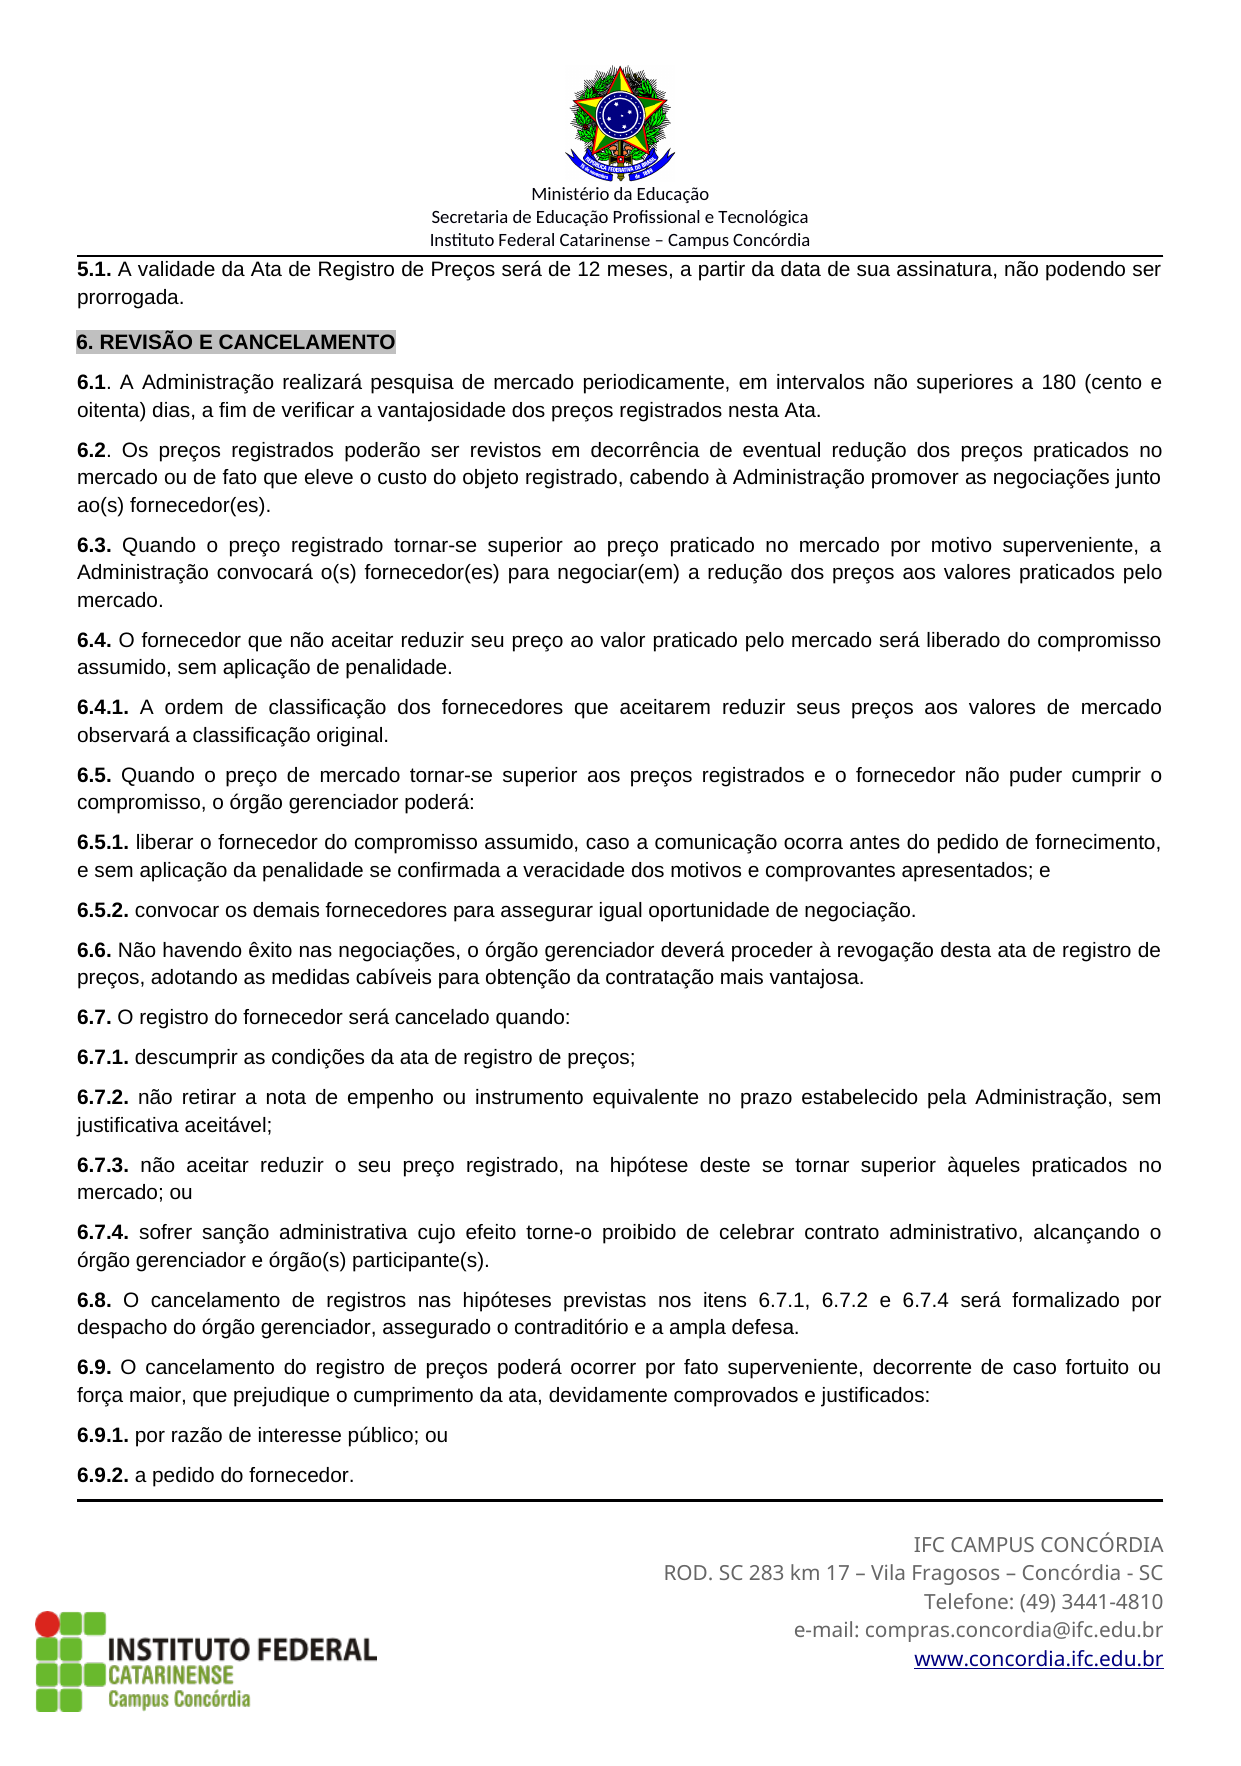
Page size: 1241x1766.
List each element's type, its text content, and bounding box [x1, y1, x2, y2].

text 6.5. Quando o preço de mercado tornar-se superior aos preços registrados e o fornecedor não puder cumprir o compromisso, o órgão gerenciador poderá: [77, 762, 1163, 814]
text 6.7.2. não retirar a nota de empenho ou instrumento equivalente no prazo estabelecido pela Administração, sem justificativa aceitável; [77, 1085, 1163, 1136]
text 6.4. O fornecedor que não aceitar reduzir seu preço ao valor praticado pelo mercado será liberado do compromisso assumido, sem aplicação de penalidade. [77, 627, 1163, 679]
text 6.6. Não havendo êxito nas negociações, o órgão gerenciador deverá proceder à revogação desta ata de registro de preços, adotando as medidas cabíveis para obtenção da contratação mais vantajosa. [77, 937, 1163, 989]
text 6.3. Quando o preço registrado tornar-se superior ao preço praticado no mercado por motivo superveniente, a Administração convocará o(s) fornecedor(es) para negociar(em) a redução dos preços aos valores praticados pelo mercado. [77, 532, 1163, 611]
text 6.7.3. não aceitar reduzir o seu preço registrado, na hipótese deste se tornar superior àqueles praticados no mercado; ou [77, 1152, 1163, 1204]
text 6.5.1. liberar o fornecedor do compromisso assumido, caso a comunicação ocorra antes do pedido de fornecimento, e sem aplicação da penalidade se confirmada a veracidade dos motivos e comprovantes apresentados; e [77, 830, 1163, 881]
text 6.8. O cancelamento de registros nas hipóteses previstas nos itens 6.7.1, 6.7.2 e 6.7.4 será formalizado por despacho do órgão gerenciador, assegurado o contraditório e a ampla defesa. [77, 1287, 1163, 1339]
text 6.5.2. convocar os demais fornecedores para assegurar igual oportunidade de negociação. [77, 897, 1163, 921]
text 6.9. O cancelamento do registro de preços poderá ocorrer por fato superveniente, decorrente de caso fortuito ou força maior, que prejudique o cumprimento da ata, devidamente comprovados e justificados: [77, 1355, 1163, 1406]
text 6.9.1. por razão de interesse público; ou [77, 1422, 1163, 1446]
text 6.9.2. a pedido do fornecedor. [77, 1462, 1163, 1486]
text 6.1. A Administração realizará pesquisa de mercado periodicamente, em intervalos não superiores a 180 (cento e oitenta) dias, a fim de verificar a vantajosidade dos preços registrados nesta Ata. [77, 370, 1163, 421]
text 6.4.1. A ordem de classificação dos fornecedores que aceitarem reduzir seus preços aos valores de mercado observará a classificação original. [77, 695, 1163, 746]
picture [565, 65, 676, 182]
text 6.7.1. descumprir as condições da ata de registro de preços; [77, 1045, 1163, 1069]
text 5.1. A validade da Ata de Registro de Preços será de 12 meses, a partir da data de sua assinatura, não podendo ser prorrogada. [77, 257, 1163, 309]
picture [35, 1611, 377, 1712]
text 6.2. Os preços registrados poderão ser revistos em decorrência de eventual redução dos preços praticados no mercado ou de fato que eleve o custo do objeto registrado, cabendo à Administração promover as negociações junto ao(s) fornecedor(es). [77, 437, 1163, 516]
text 6. REVISÃO E CANCELAMENTO [76, 330, 1163, 354]
text 6.7.4. sofrer sanção administrativa cujo efeito torne-o proibido de celebrar contrato administrativo, alcançando o órgão gerenciador e órgão(s) participante(s). [77, 1220, 1163, 1271]
text 6.7. O registro do fornecedor será cancelado quando: [77, 1005, 1163, 1029]
